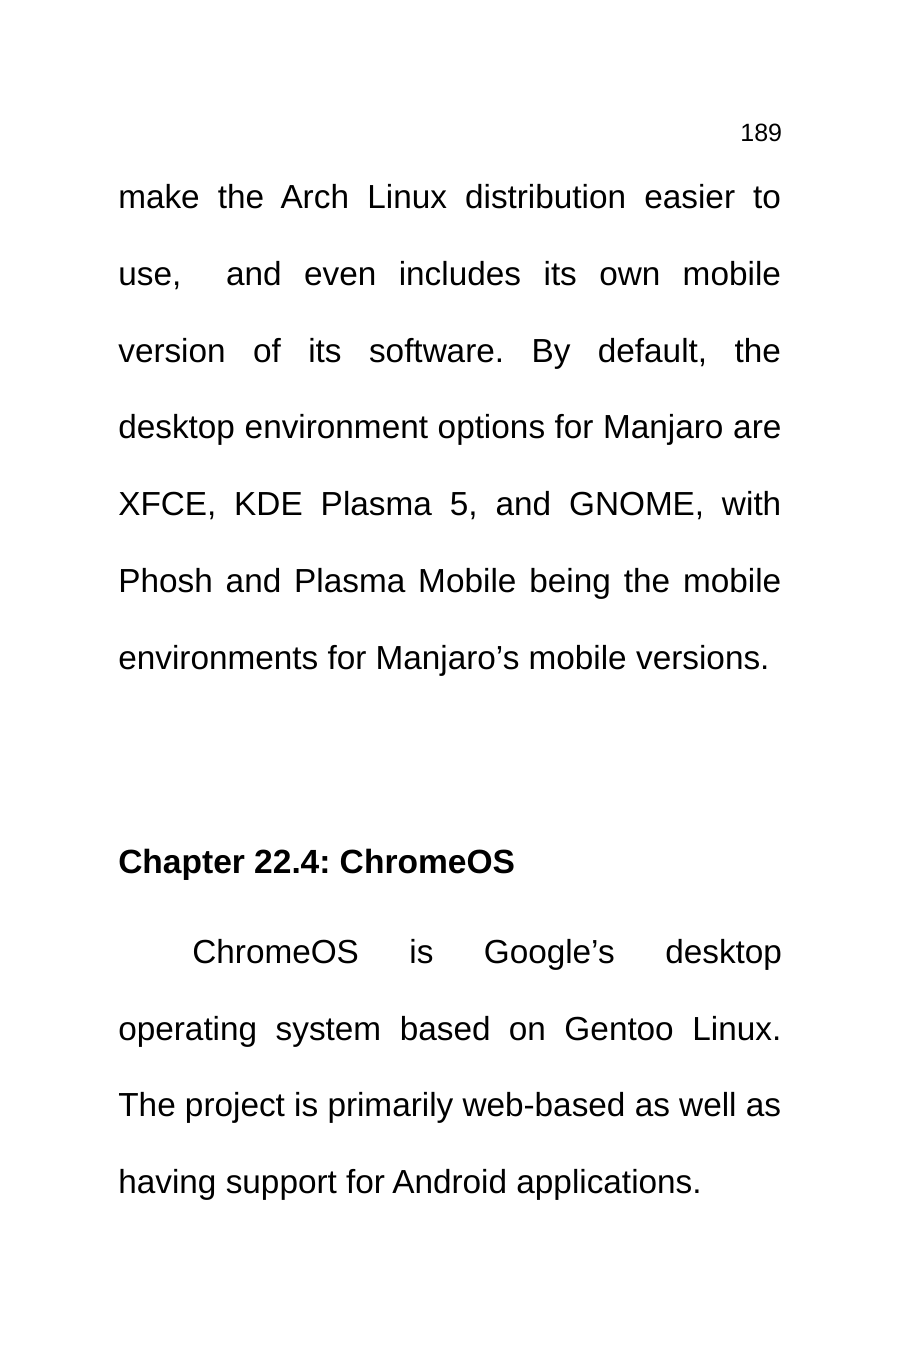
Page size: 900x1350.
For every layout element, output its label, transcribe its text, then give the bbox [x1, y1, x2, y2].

text ChromeOS is Google’s desktop operating system based on Gentoo Linux. The project is primarily web-based as well as having support for Android applications. [118, 932, 782, 1201]
subtitle Chapter 22.4: ChromeOS [118, 842, 782, 881]
text make the Arch Linux distribution easier to use, and even includes its own mobile version of its software. By default, the desktop environment options for Manjaro are XFCE, KDE Plasma 5, and GNOME, with Phosh and Plasma Mobile being the mobile environments for Manjaro’s mobile versions. [118, 177, 782, 677]
